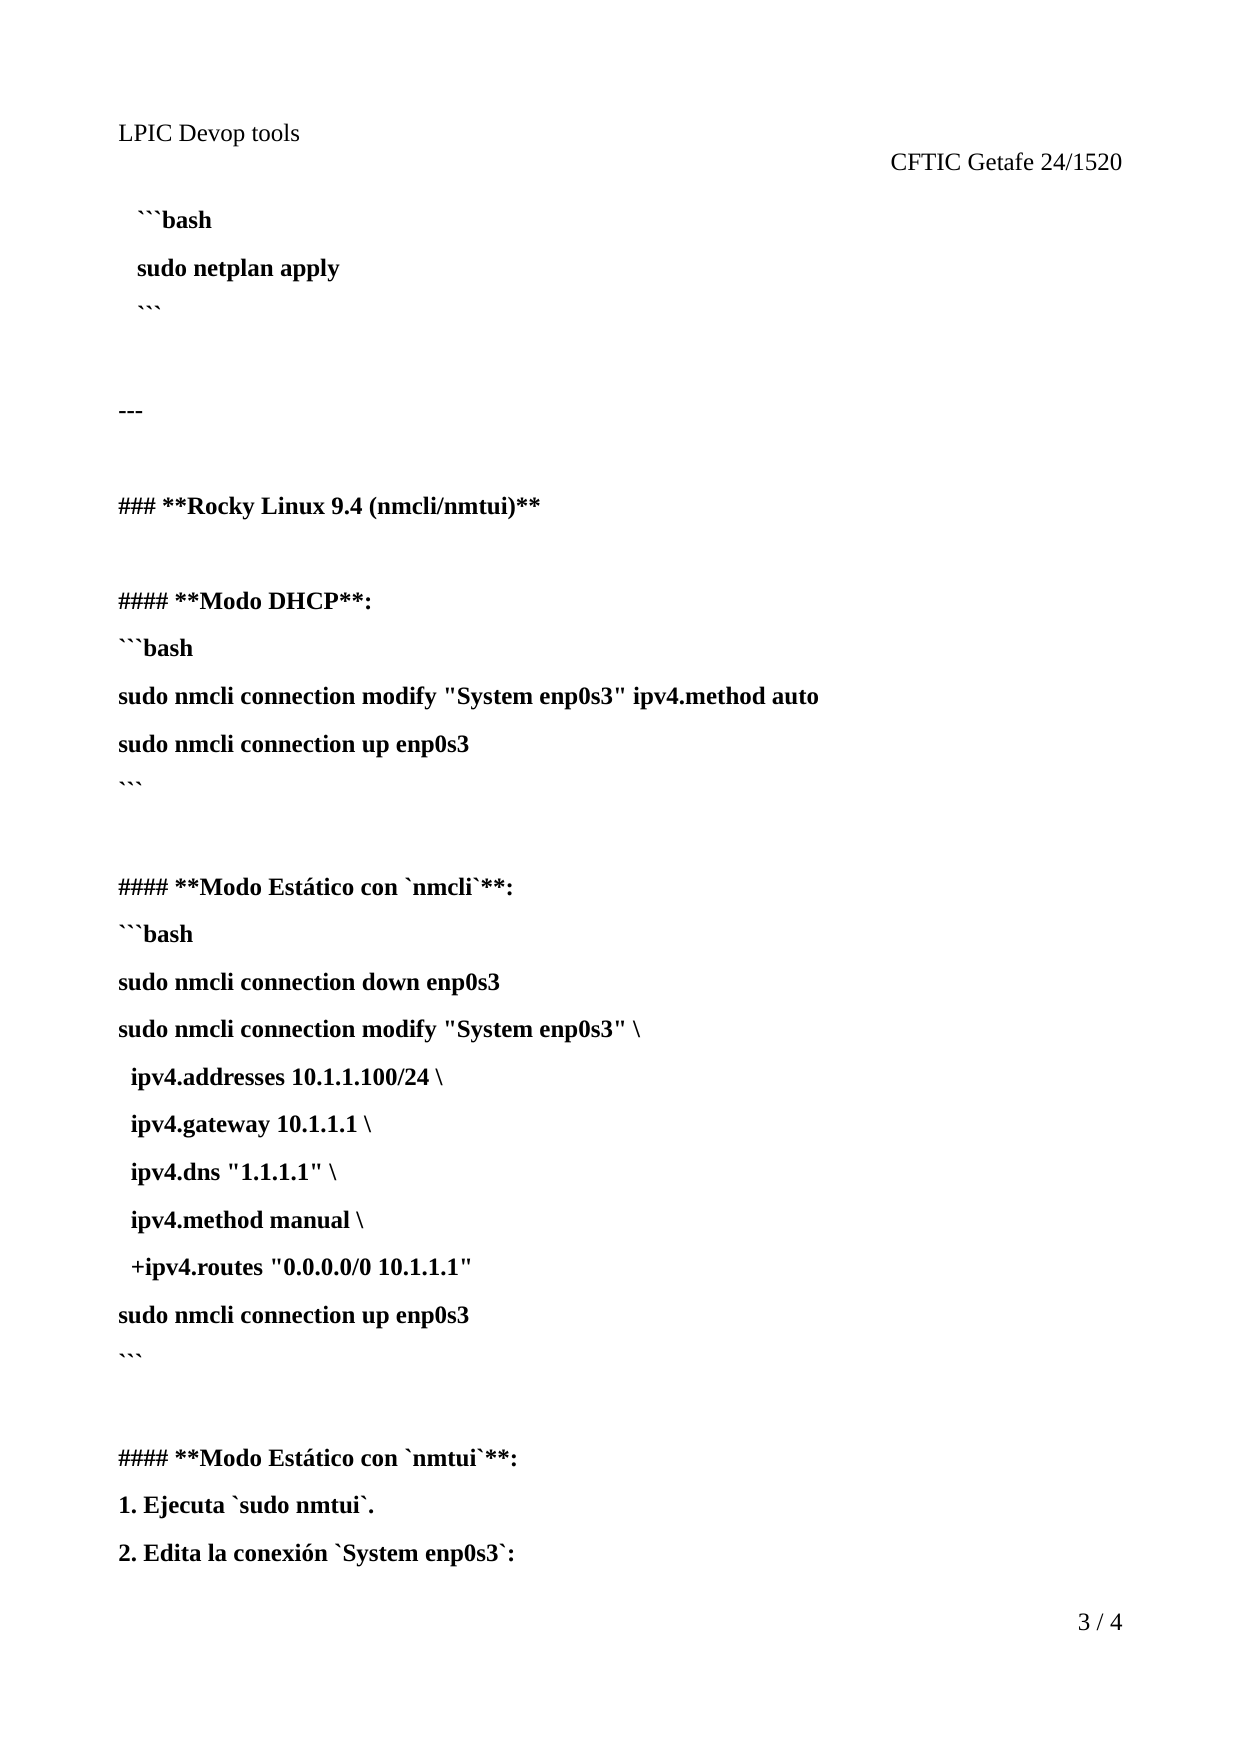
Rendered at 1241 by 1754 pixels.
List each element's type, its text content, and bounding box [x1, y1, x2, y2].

text ``` [118, 300, 1122, 329]
text ``` [118, 776, 1122, 805]
text ipv4.dns "1.1.1.1" \ [118, 1157, 1122, 1186]
text +ipv4.routes "0.0.0.0/0 10.1.1.1" [118, 1252, 1122, 1281]
text ipv4.addresses 10.1.1.100/24 \ [118, 1062, 1122, 1091]
text ``` [118, 1348, 1122, 1376]
text ### **Rocky Linux 9.4 (nmcli/nmtui)** [118, 491, 1122, 519]
text #### **Modo DHCP**: [118, 586, 1122, 615]
text 2. Edita la conexión `System enp0s3`: [118, 1538, 1122, 1567]
text --- [118, 396, 1122, 424]
text sudo nmcli connection modify "System enp0s3" \ [118, 1014, 1122, 1043]
text ```bash [118, 205, 1122, 234]
text sudo netplan apply [118, 253, 1122, 281]
text #### **Modo Estático con `nmtui`**: [118, 1443, 1122, 1472]
text ```bash [118, 633, 1122, 662]
text sudo nmcli connection up enp0s3 [118, 729, 1122, 757]
text ipv4.gateway 10.1.1.1 \ [118, 1109, 1122, 1138]
text sudo nmcli connection up enp0s3 [118, 1300, 1122, 1329]
text ipv4.method manual \ [118, 1205, 1122, 1233]
text sudo nmcli connection down enp0s3 [118, 967, 1122, 996]
text sudo nmcli connection modify "System enp0s3" ipv4.method auto [118, 681, 1122, 710]
text #### **Modo Estático con `nmcli`**: [118, 872, 1122, 900]
text 1. Ejecuta `sudo nmtui`. [118, 1490, 1122, 1519]
text ```bash [118, 919, 1122, 948]
